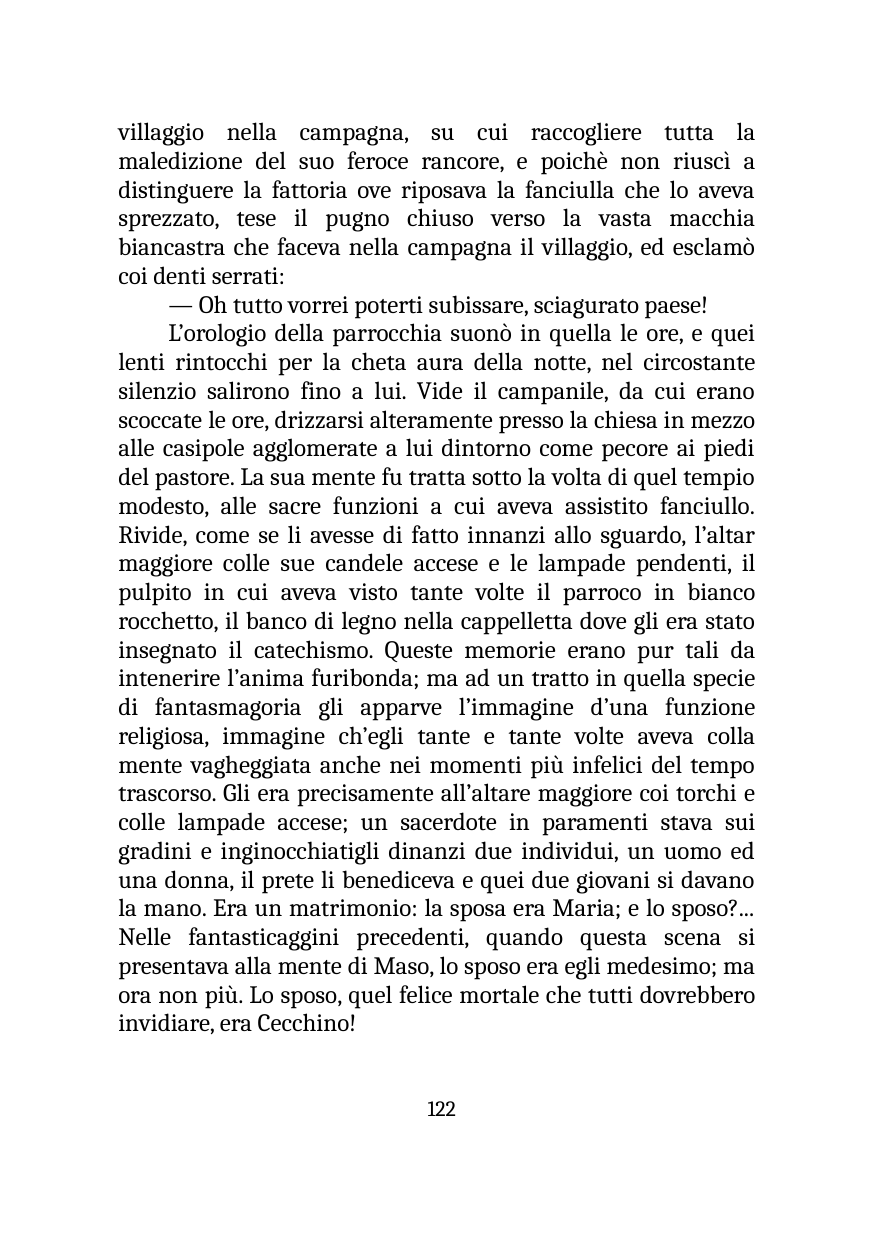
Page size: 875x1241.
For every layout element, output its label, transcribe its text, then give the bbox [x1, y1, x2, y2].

text — Oh tutto vorrei poterti subissare, sciagurato paese! [118, 291, 756, 319]
text villaggio nella campagna, su cui raccogliere tutta la maledizione del suo feroce rancore, e poichè non riuscì a distinguere la fattoria ove riposava la fanciulla che lo aveva sprezzato, tese il pugno chiuso verso la vasta macchia biancastra che faceva nella campagna il villaggio, ed esclamò coi denti serrati: [118, 118, 756, 291]
text L’orologio della parrocchia suonò in quella le ore, e quei lenti rintocchi per la cheta aura della notte, nel circostante silenzio salirono fino a lui. Vide il campanile, da cui erano scoccate le ore, drizzarsi alteramente presso la chiesa in mezzo alle casipole agglomerate a lui dintorno come pecore ai piedi del pastore. La sua mente fu tratta sotto la volta di quel tempio modesto, alle sacre funzioni a cui aveva assistito fanciullo. Rivide, come se li avesse di fatto innanzi allo sguardo, l’altar maggiore colle sue candele accese e le lampade pendenti, il pulpito in cui aveva visto tante volte il parroco in bianco rocchetto, il banco di legno nella cappelletta dove gli era stato insegnato il catechismo. Queste memorie erano pur tali da intenerire l’anima furibonda; ma ad un tratto in quella specie di fantasmagoria gli apparve l’immagine d’una funzione religiosa, immagine ch’egli tante e tante volte aveva colla mente vagheggiata anche nei momenti più infelici del tempo trascorso. Gli era precisamente all’altare maggiore coi torchi e colle lampade accese; un sacerdote in paramenti stava sui gradini e inginocchiatigli dinanzi due individui, un uomo ed una donna, il prete li benediceva e quei due giovani si davano la mano. Era un matrimonio: la sposa era Maria; e lo sposo?... Nelle fantasticaggini precedenti, quando questa scena si presentava alla mente di Maso, lo sposo era egli medesimo; ma ora non più. Lo sposo, quel felice mortale che tutti dovrebbero invidiare, era Cecchino! [118, 319, 756, 1038]
